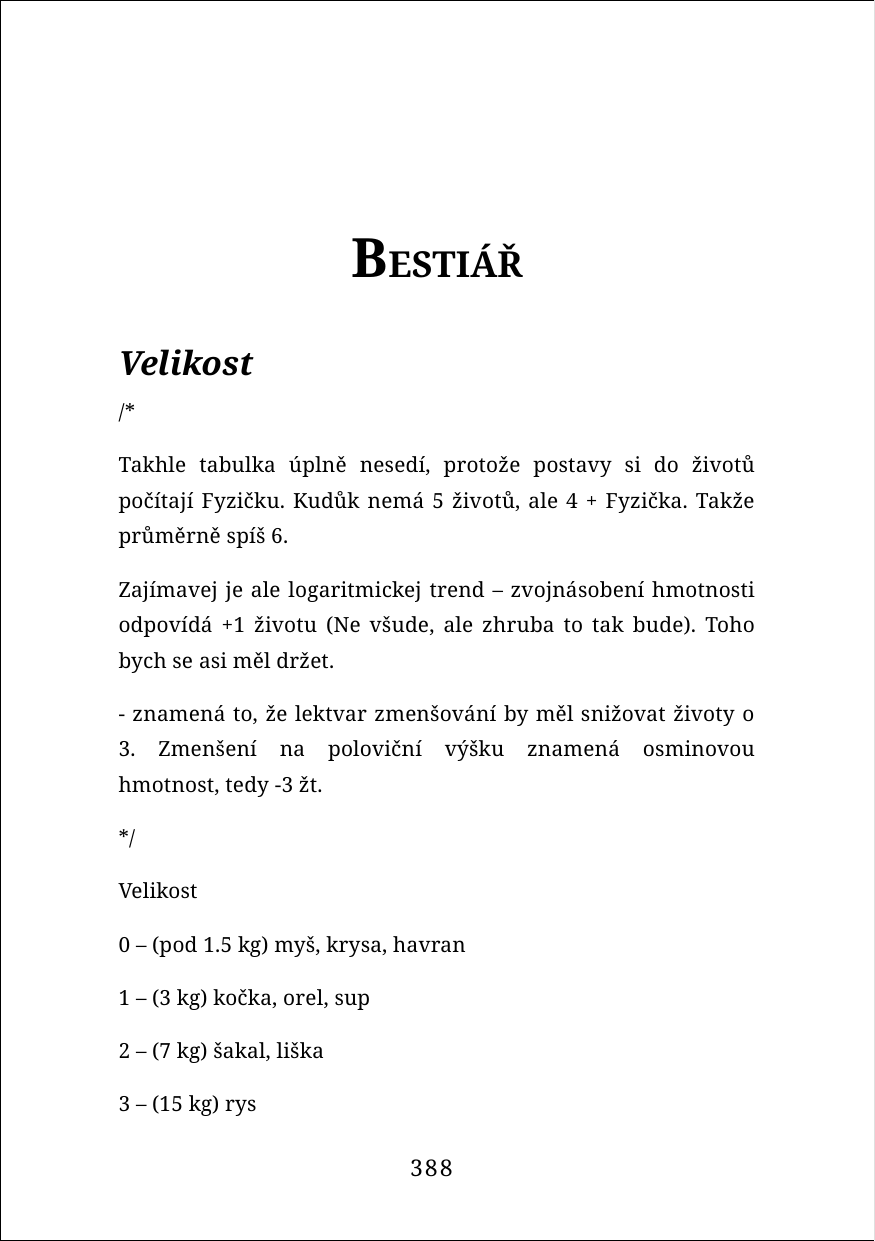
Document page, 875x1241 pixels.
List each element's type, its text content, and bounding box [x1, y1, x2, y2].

text 3 – (15 kg) rys [118, 1089, 756, 1118]
text 2 – (7 kg) šakal, liška [118, 1036, 756, 1065]
subtitle Bestiář [118, 219, 756, 293]
text Zajímavej je ale logaritmickej trend – zvojnásobení hmotnosti odpovídá +1 životu (Ne všude, ale zhruba to tak bude). Toho bych se asi měl držet. [118, 575, 756, 674]
text */ [118, 823, 756, 852]
text 0 – (pod 1.5 kg) myš, krysa, havran [118, 930, 756, 958]
text /* [118, 397, 756, 426]
text 1 – (3 kg) kočka, orel, sup [118, 983, 756, 1011]
text - znamená to, že lektvar zmenšování by měl snižovat životy o 3. Zmenšení na poloviční výšku znamená osminovou hmotnost, tedy -3 žt. [118, 699, 756, 798]
text Takhle tabulka úplně nesedí, protože postavy si do životů počítají Fyzičku. Kudůk nemá 5 životů, ale 4 + Fyzička. Takže průměrně spíš 6. [118, 451, 756, 550]
subtitle Velikost [118, 340, 756, 386]
text Velikost [118, 877, 756, 905]
